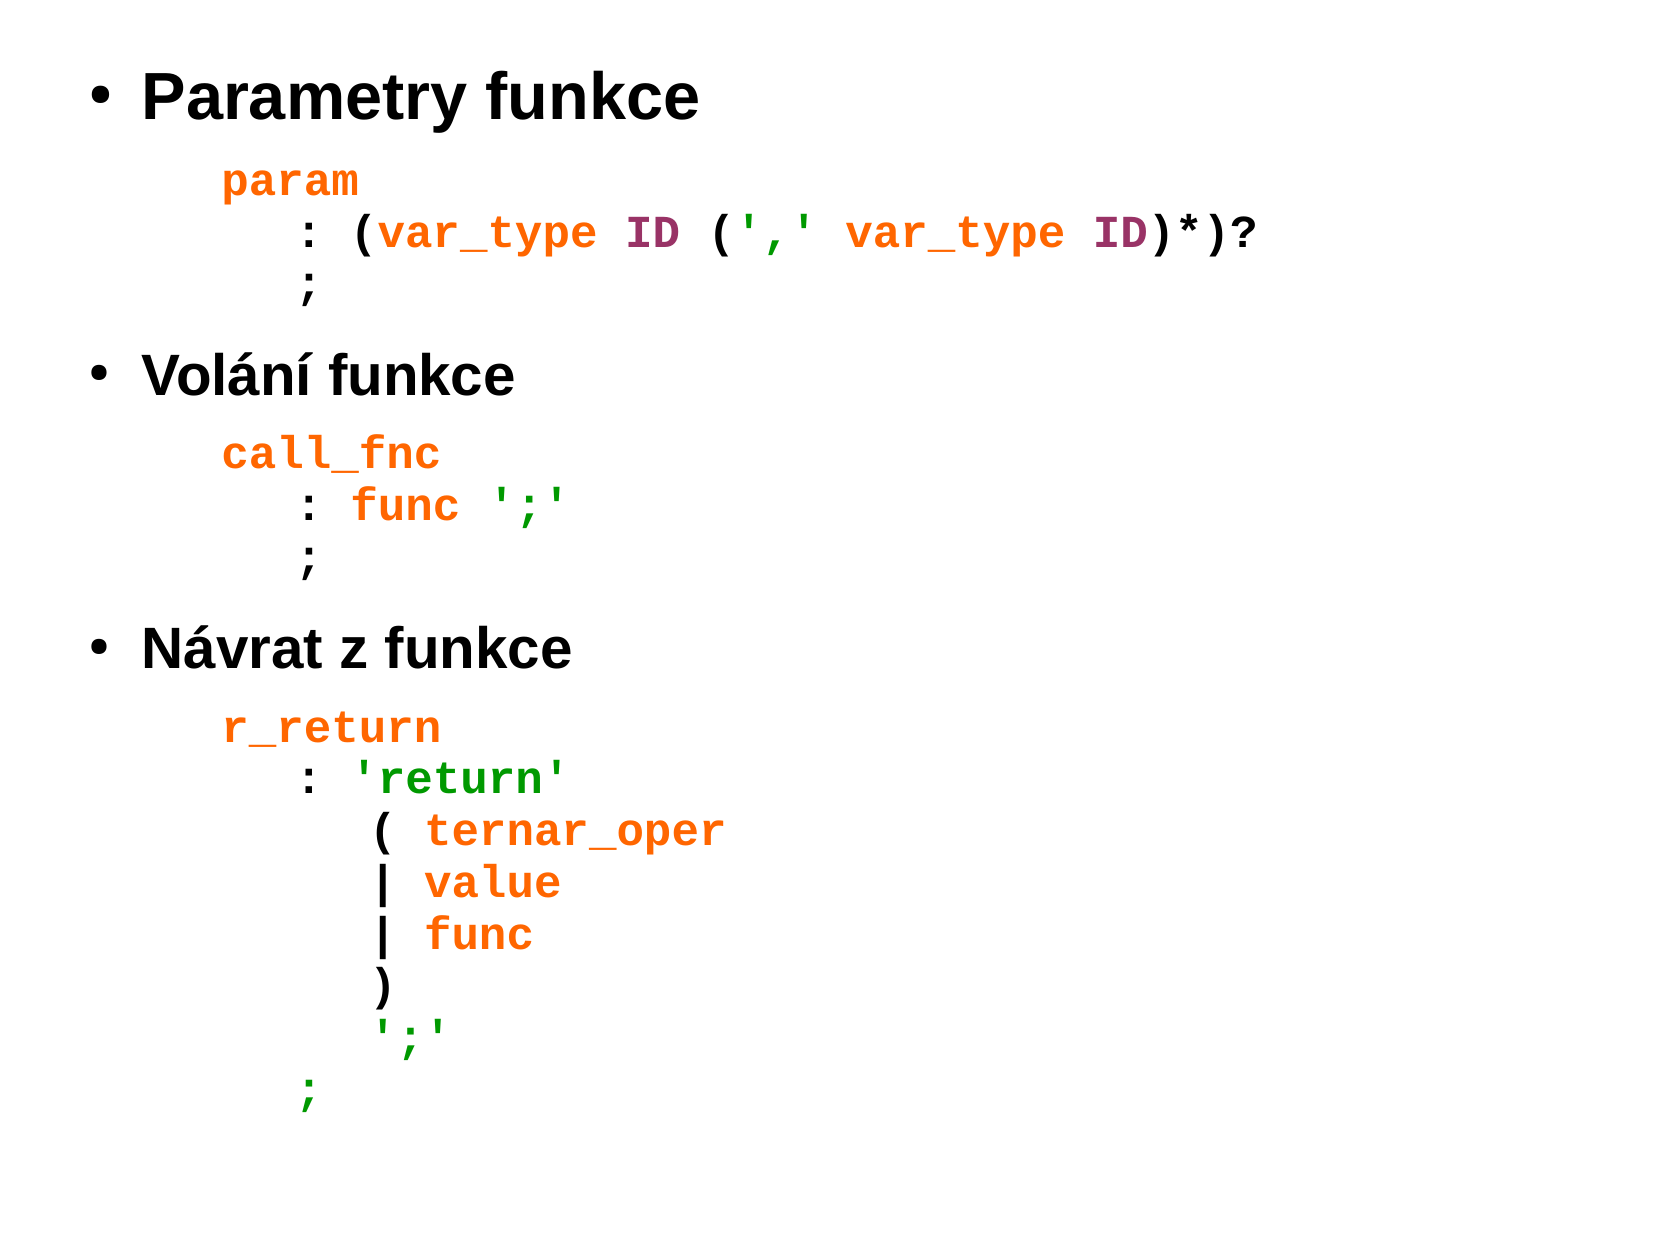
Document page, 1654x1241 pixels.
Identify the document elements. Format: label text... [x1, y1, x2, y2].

list Parametry funkce param : (var_type ID (',' var_type ID)*)? ; Volání funkce call_fnc : func ';' ; Návrat z funkce r_return : 'return' ( ternar_oper | value | func ) ';' ; [0, 59, 1565, 1203]
